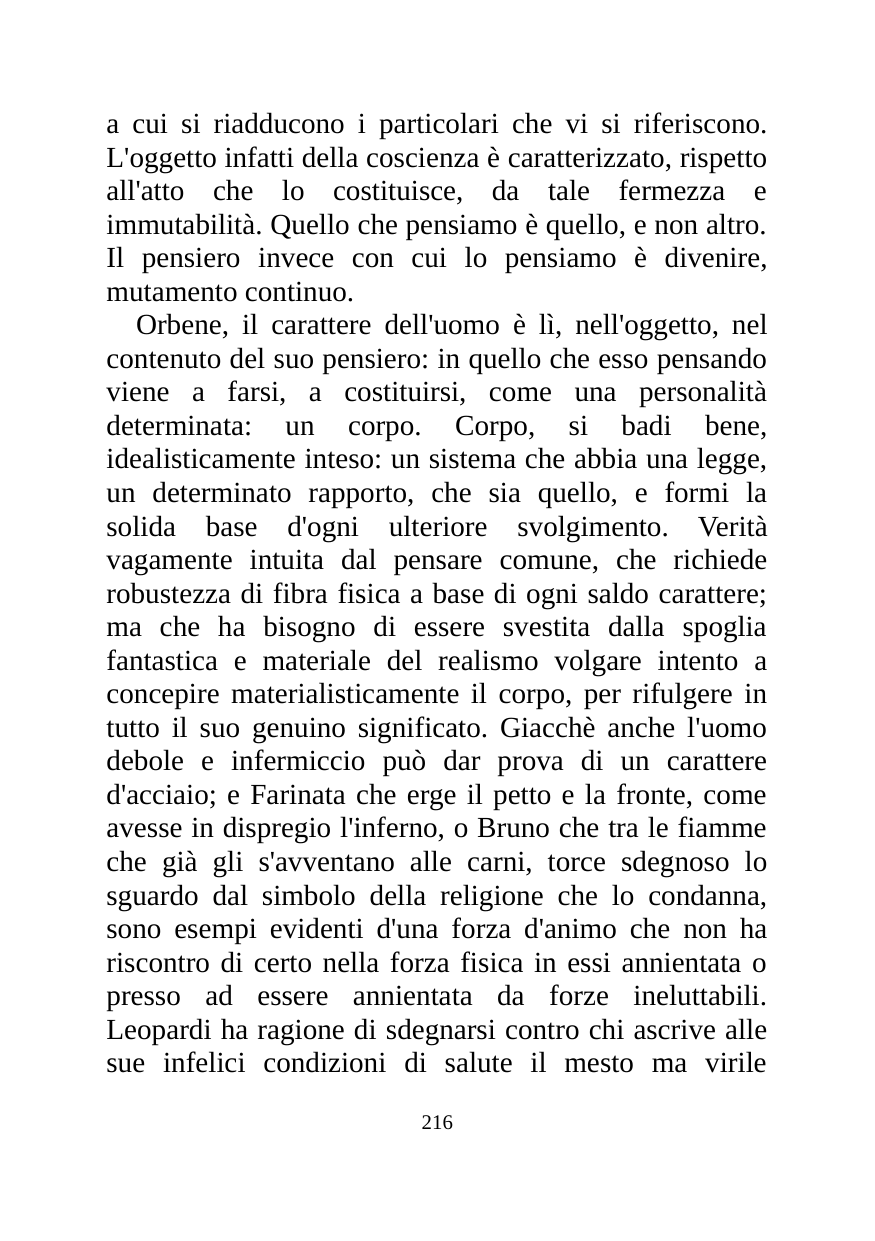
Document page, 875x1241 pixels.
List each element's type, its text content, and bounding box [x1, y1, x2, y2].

text a cui si riadducono i particolari che vi si riferiscono. L'oggetto infatti della coscienza è caratterizzato, rispetto all'atto che lo costituisce, da tale fermezza e immutabilità. Quello che pensiamo è quello, e non altro. Il pensiero invece con cui lo pensiamo è divenire, mutamento continuo. [106, 106, 768, 307]
text Orbene, il carattere dell'uomo è lì, nell'oggetto, nel contenuto del suo pensiero: in quello che esso pensando viene a farsi, a costituirsi, come una personalità determinata: un corpo. Corpo, si badi bene, idealisticamente inteso: un sistema che abbia una legge, un determinato rapporto, che sia quello, e formi la solida base d'ogni ulteriore svolgimento. Verità vagamente intuita dal pensare comune, che richiede robustezza di fibra fisica a base di ogni saldo carattere; ma che ha bisogno di essere svestita dalla spoglia fantastica e materiale del realismo volgare intento a concepire materialisticamente il corpo, per rifulgere in tutto il suo genuino significato. Giacchè anche l'uomo debole e infermiccio può dar prova di un carattere d'acciaio; e Farinata che erge il petto e la fronte, come avesse in dispregio l'inferno, o Bruno che tra le fiamme che già gli s'avventano alle carni, torce sdegnoso lo sguardo dal simbolo della religione che lo condanna, sono esempi evidenti d'una forza d'animo che non ha riscontro di certo nella forza fisica in essi annientata o presso ad essere annientata da forze ineluttabili. Leopardi ha ragione di sdegnarsi contro chi ascrive alle sue infelici condizioni di salute il mesto ma virile [106, 307, 768, 1079]
